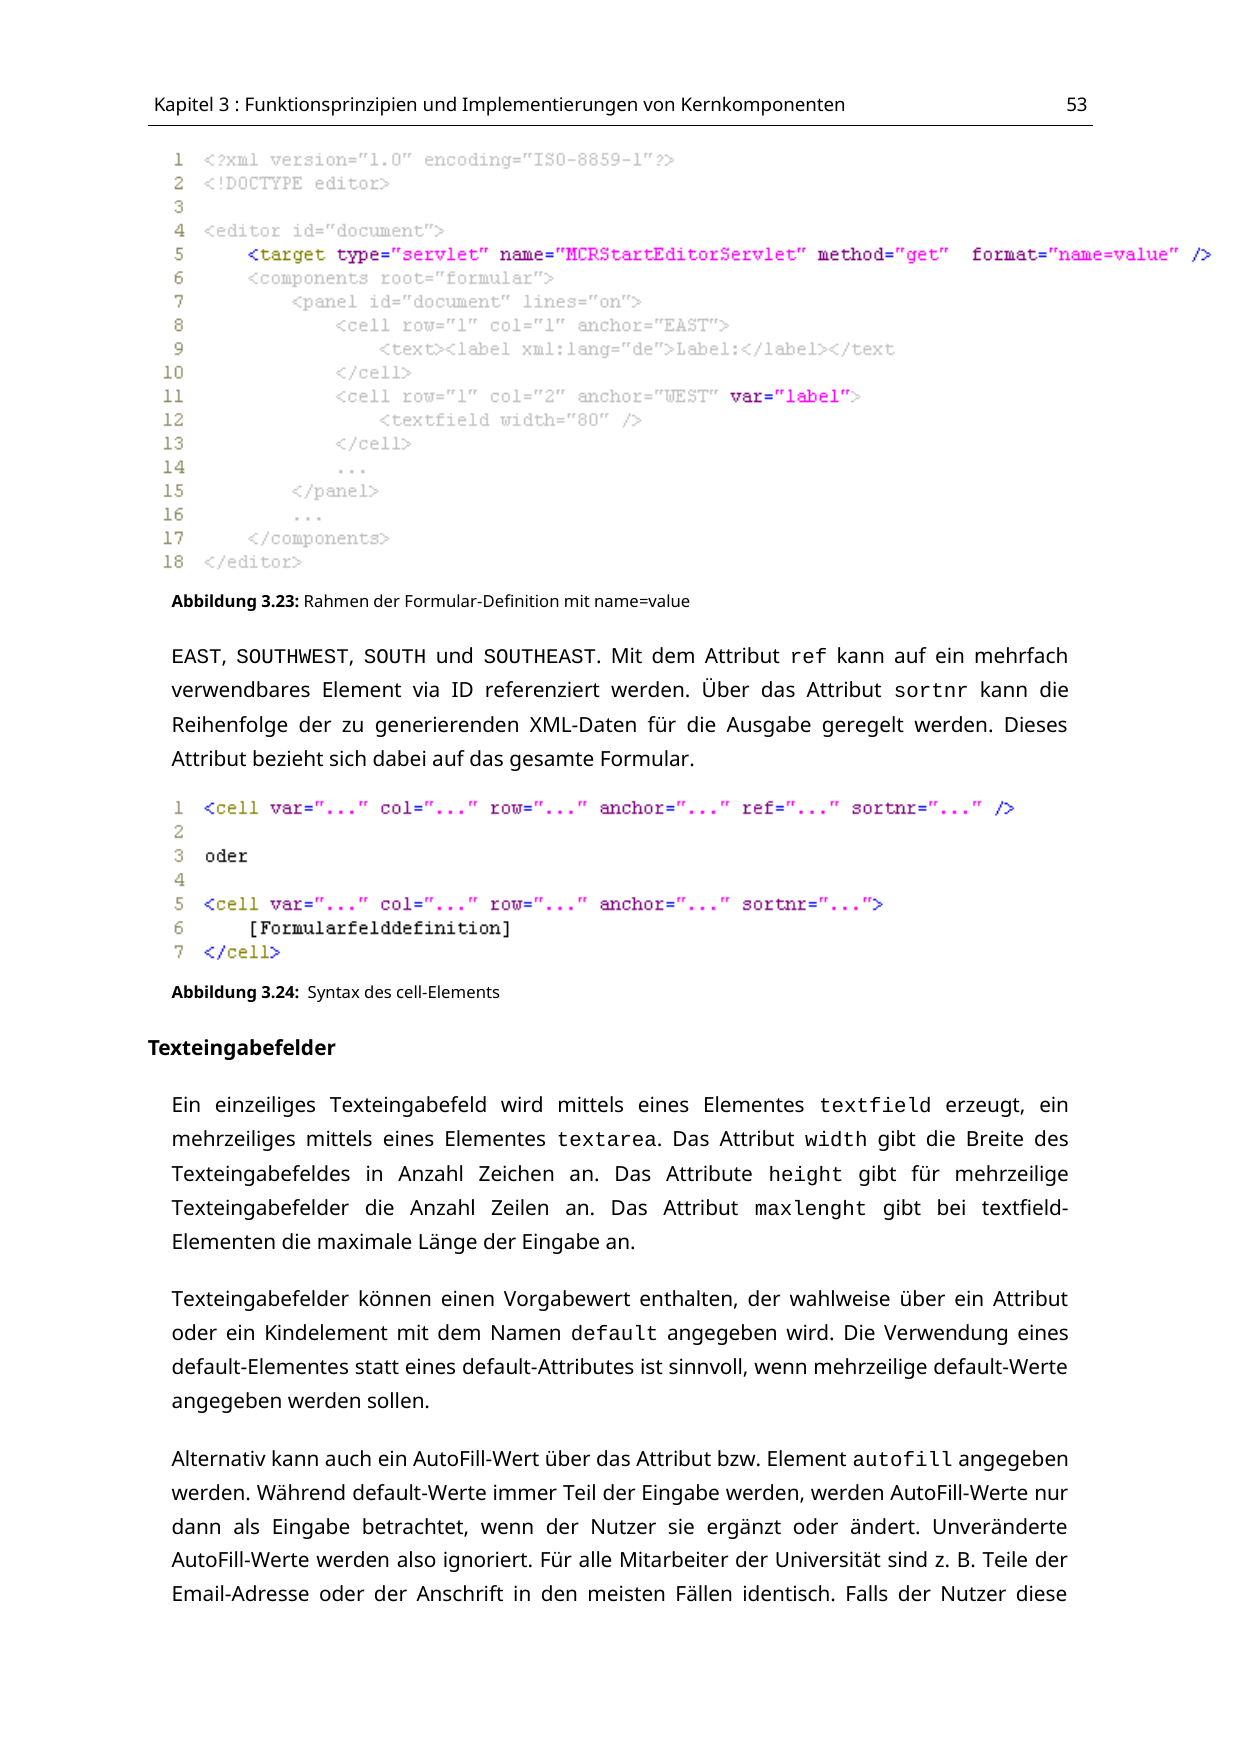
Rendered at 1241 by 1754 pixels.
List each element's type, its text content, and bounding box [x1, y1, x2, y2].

subtitle [148, 573, 171, 612]
text EAST, SOUTHWEST, SOUTH und SOUTHEAST. Mit dem Attribut ref kann auf ein mehrfach verwendbares Element via ID referenziert werden. Über das Attribut sortnr kann die Reihenfolge der zu generierenden XML-Daten für die Ausgabe geregelt werden. Dieses Attribut bezieht sich dabei auf das gesamte Formular. [171, 612, 1069, 772]
text Abbildung 3.23: Rahmen der Formular-Definition mit name=value [171, 573, 1195, 612]
subtitle [1195, 573, 1218, 612]
text Alternativ kann auch ein AutoFill-Wert über das Attribut bzw. Element autofill angegeben werden. Während default-Werte immer Teil der Eingabe werden, werden AutoFill-Werte nur dann als Eingabe betrachtet, wenn der Nutzer sie ergänzt oder ändert. Unveränderte AutoFill-Werte werden also ignoriert. Für alle Mitarbeiter der Universität sind z. B. Teile der Email-Adresse oder der Anschrift in den meisten Fällen identisch. Falls der Nutzer diese [171, 1444, 1069, 1608]
text Texteingabefelder können einen Vorgabewert enthalten, der wahlweise über ein Attribut oder ein Kindelement mit dem Namen default angegeben wird. Die Verwendung eines default-Elementes statt eines default-Attributes ist sinnvoll, wenn mehrzeilige default-Werte angegeben werden sollen. [171, 1284, 1069, 1414]
text Ein einzeiliges Texteingabefeld wird mittels eines Elementes textfield erzeugt, ein mehrzeiliges mittels eines Elementes textarea. Das Attribut width gibt die Breite des Texteingabefeldes in Anzahl Zeichen an. Das Attribute height gibt für mehrzeilige Texteingabefelder die Anzahl Zeilen an. Das Attribut maxlenght gibt bei textfield-Elementen die maximale Länge der Eingabe an. [171, 1090, 1069, 1255]
text Abbildung 3.24: Syntax des cell-Elements [171, 965, 1019, 1004]
subtitle Texteingabefelder [148, 819, 1092, 1061]
